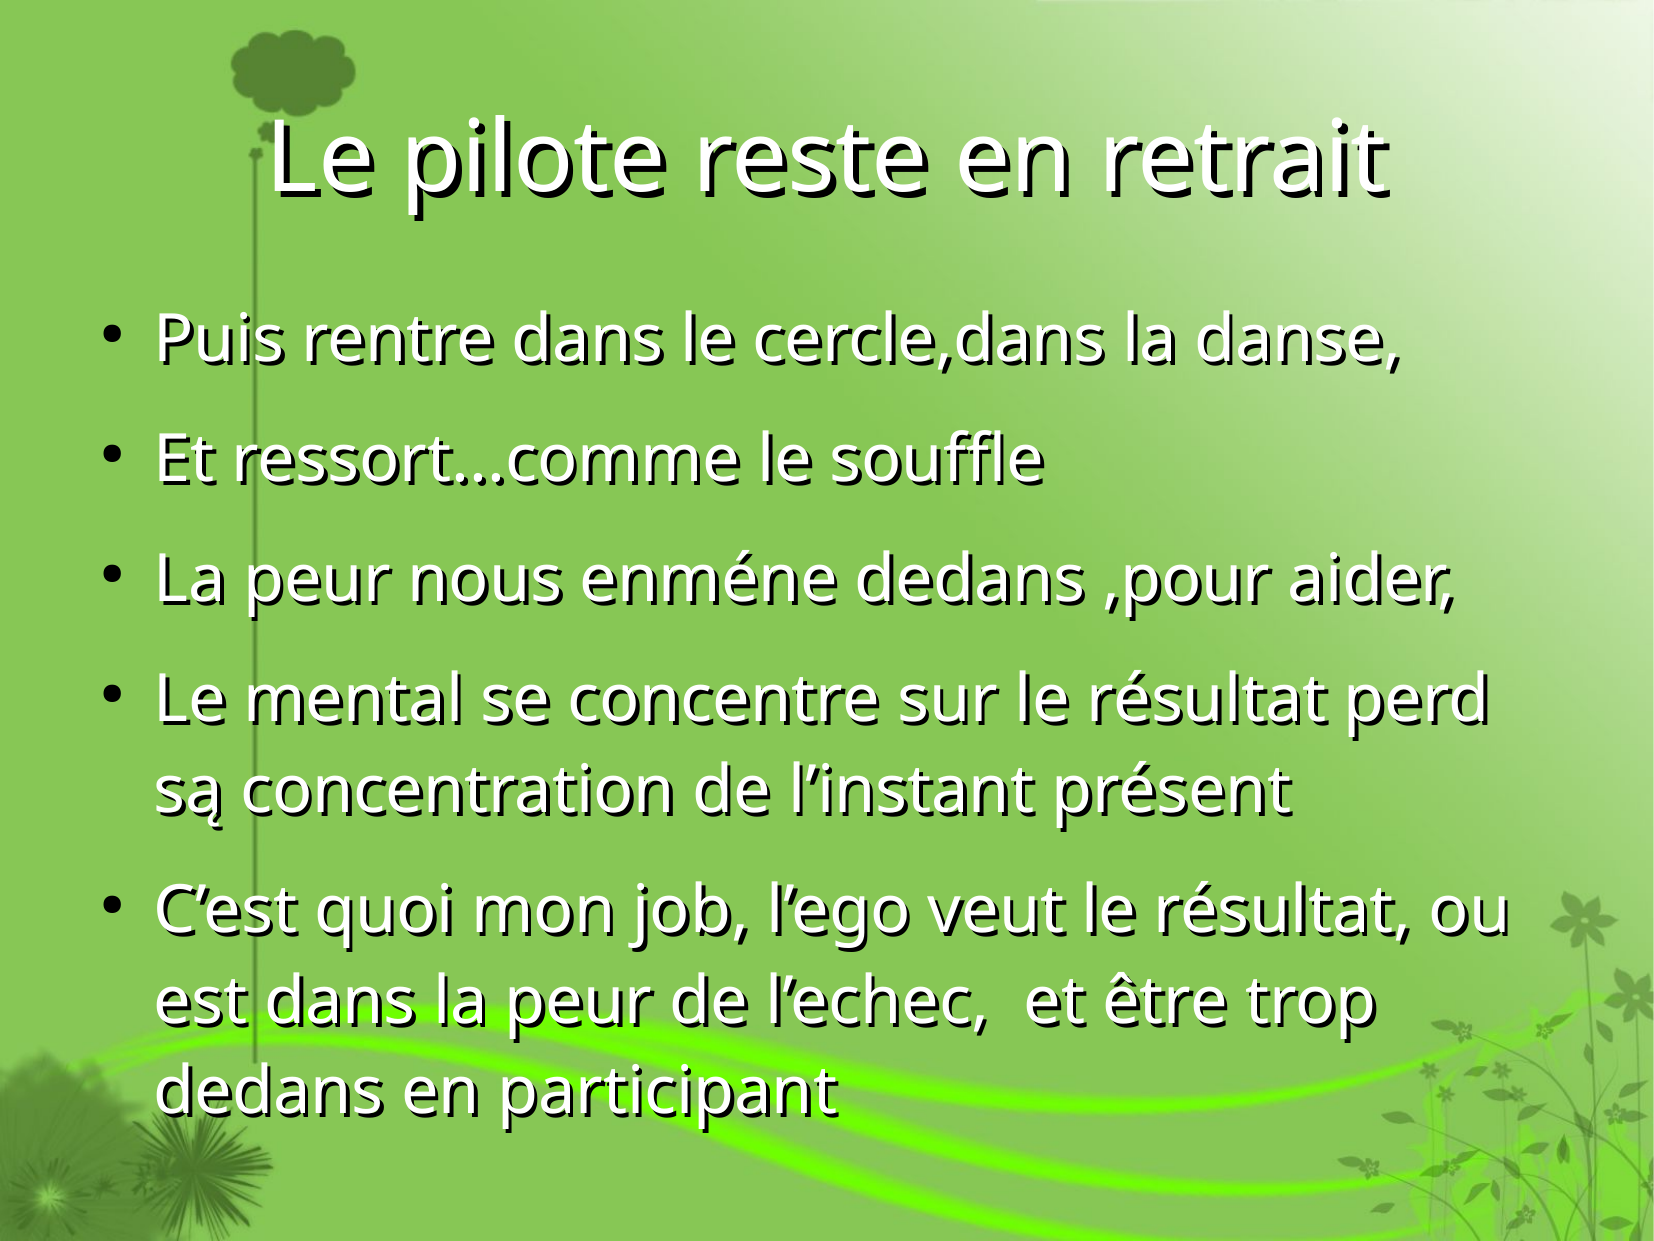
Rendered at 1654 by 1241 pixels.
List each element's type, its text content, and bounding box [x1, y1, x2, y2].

list Puis rentre dans le cercle,dans la danse, Et ressort...comme le souffle La peur nous enméne dedans ,pour aider, Le mental se concentre sur le résultat perd są concentration de l’instant présent C’est quoi mon job, l’ego veut le résultat, ou est dans la peur de l’echec, et être trop dedans en participant [82, 290, 1571, 1010]
picture [0, 0, 1654, 1241]
title Le pilote reste en retrait [82, 49, 1571, 257]
